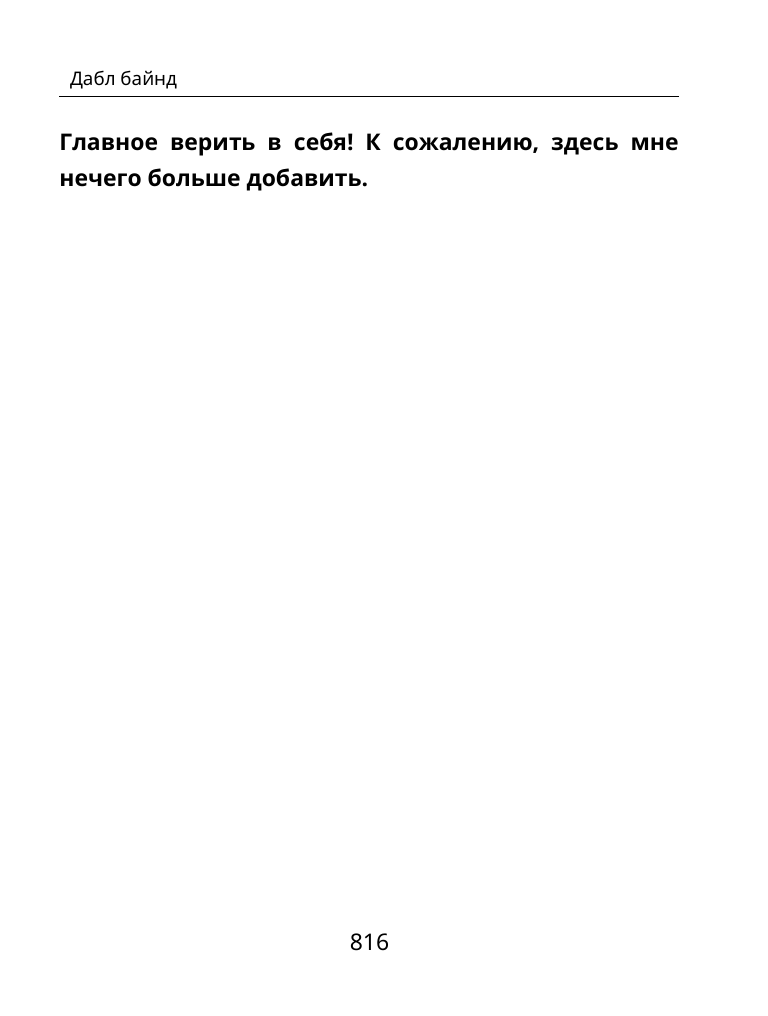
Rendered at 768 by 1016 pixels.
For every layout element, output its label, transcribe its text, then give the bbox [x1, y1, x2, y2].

text Главное верить в себя! К сожалению, здесь мне нечего больше добавить. [59, 126, 679, 193]
